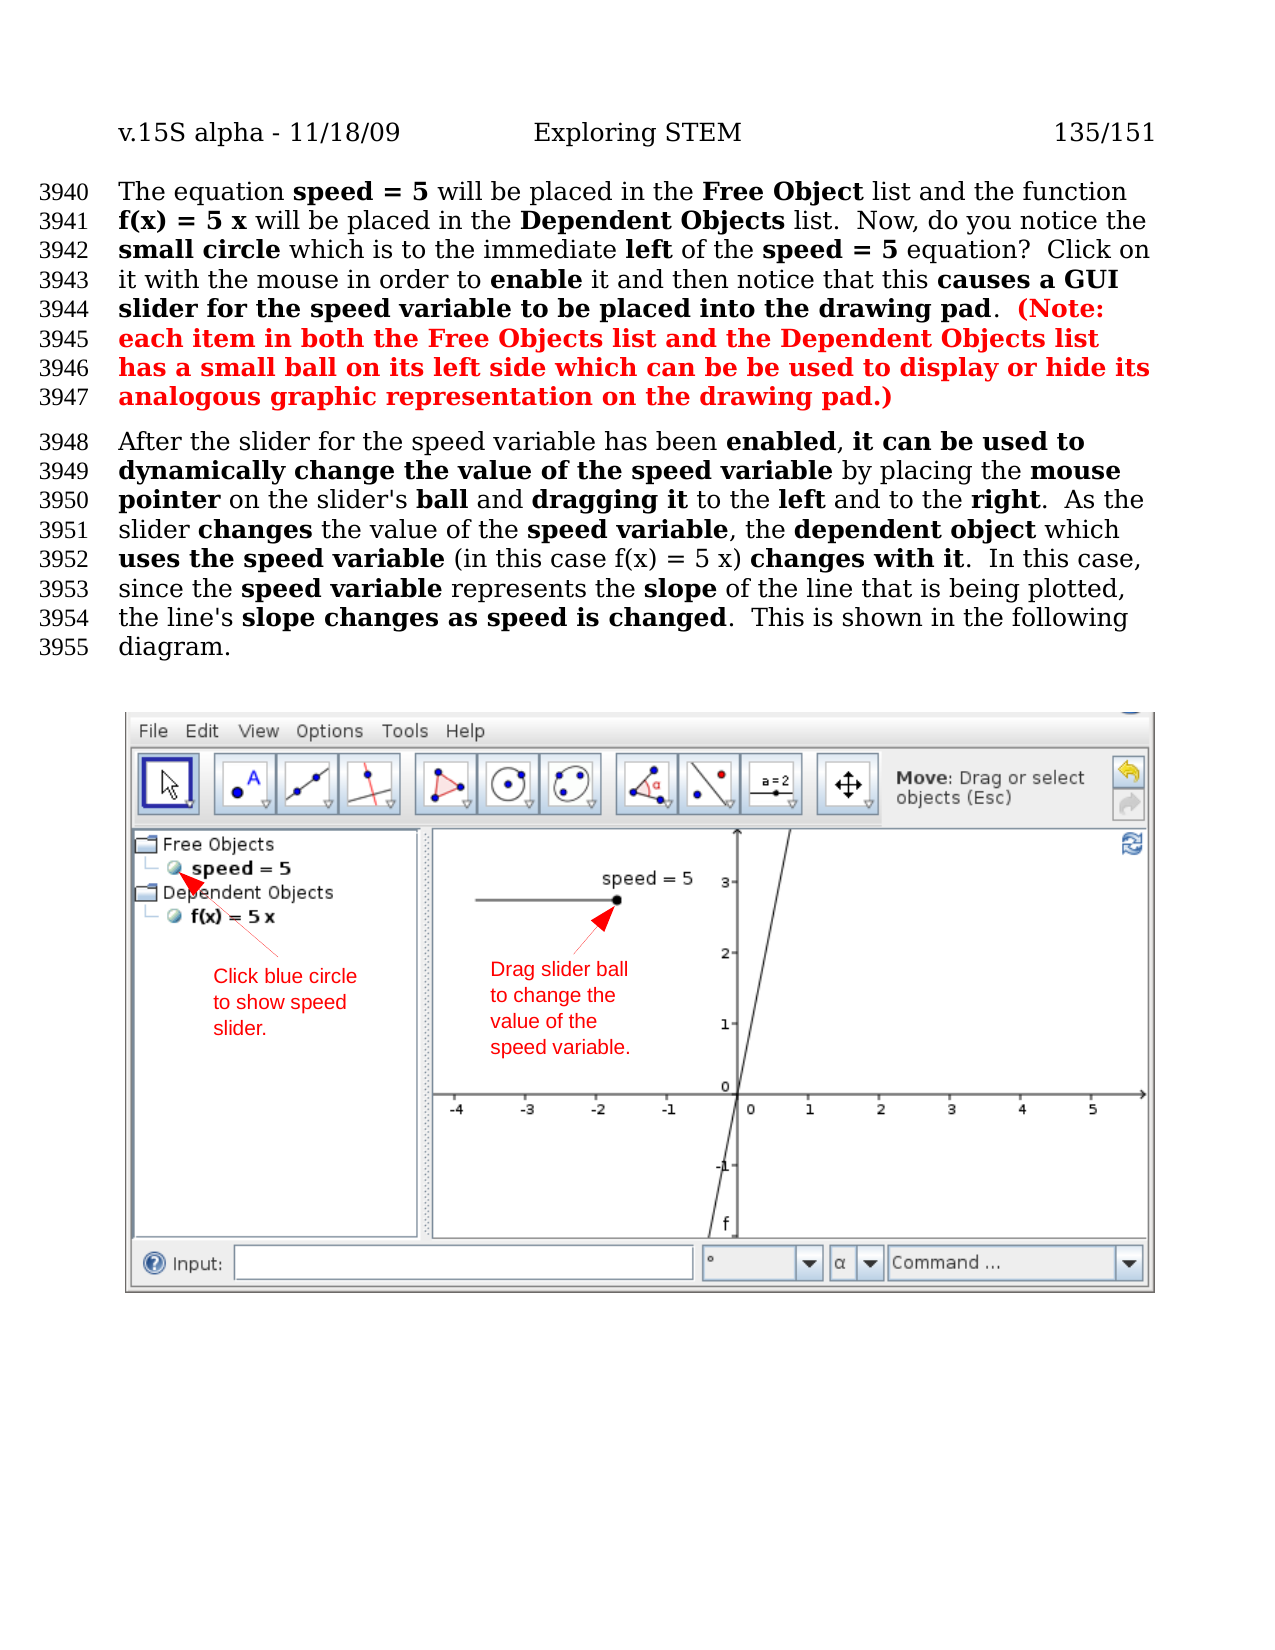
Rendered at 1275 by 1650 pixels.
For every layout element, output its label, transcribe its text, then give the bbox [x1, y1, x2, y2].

text After the slider for the speed variable has been enabled, it can be used to dynamically change the value of the speed variable by placing the mouse pointer on the slider's ball and dragging it to the left and to the right. As the slider changes the value of the speed variable, the dependent object which uses the speed variable (in this case f(x) = 5 x) changes with it. In this case, since the speed variable represents the slope of the line that is being plotted, the line's slope changes as speed is changed. This is shown in the following diagram. [118, 427, 1157, 662]
text The equation speed = 5 will be placed in the Free Object list and the function f(x) = 5 x will be placed in the Dependent Objects list. Now, do you notice the small circle which is to the immediate left of the speed = 5 equation? Click on it with the mouse in order to enable it and then notice that this causes a GUI slider for the speed variable to be placed into the drawing pad. (Note: each item in both the Free Objects list and the Dependent Objects list has a small ball on its left side which can be be used to display or hide its analogous graphic representation on the drawing pad.) [118, 177, 1157, 412]
